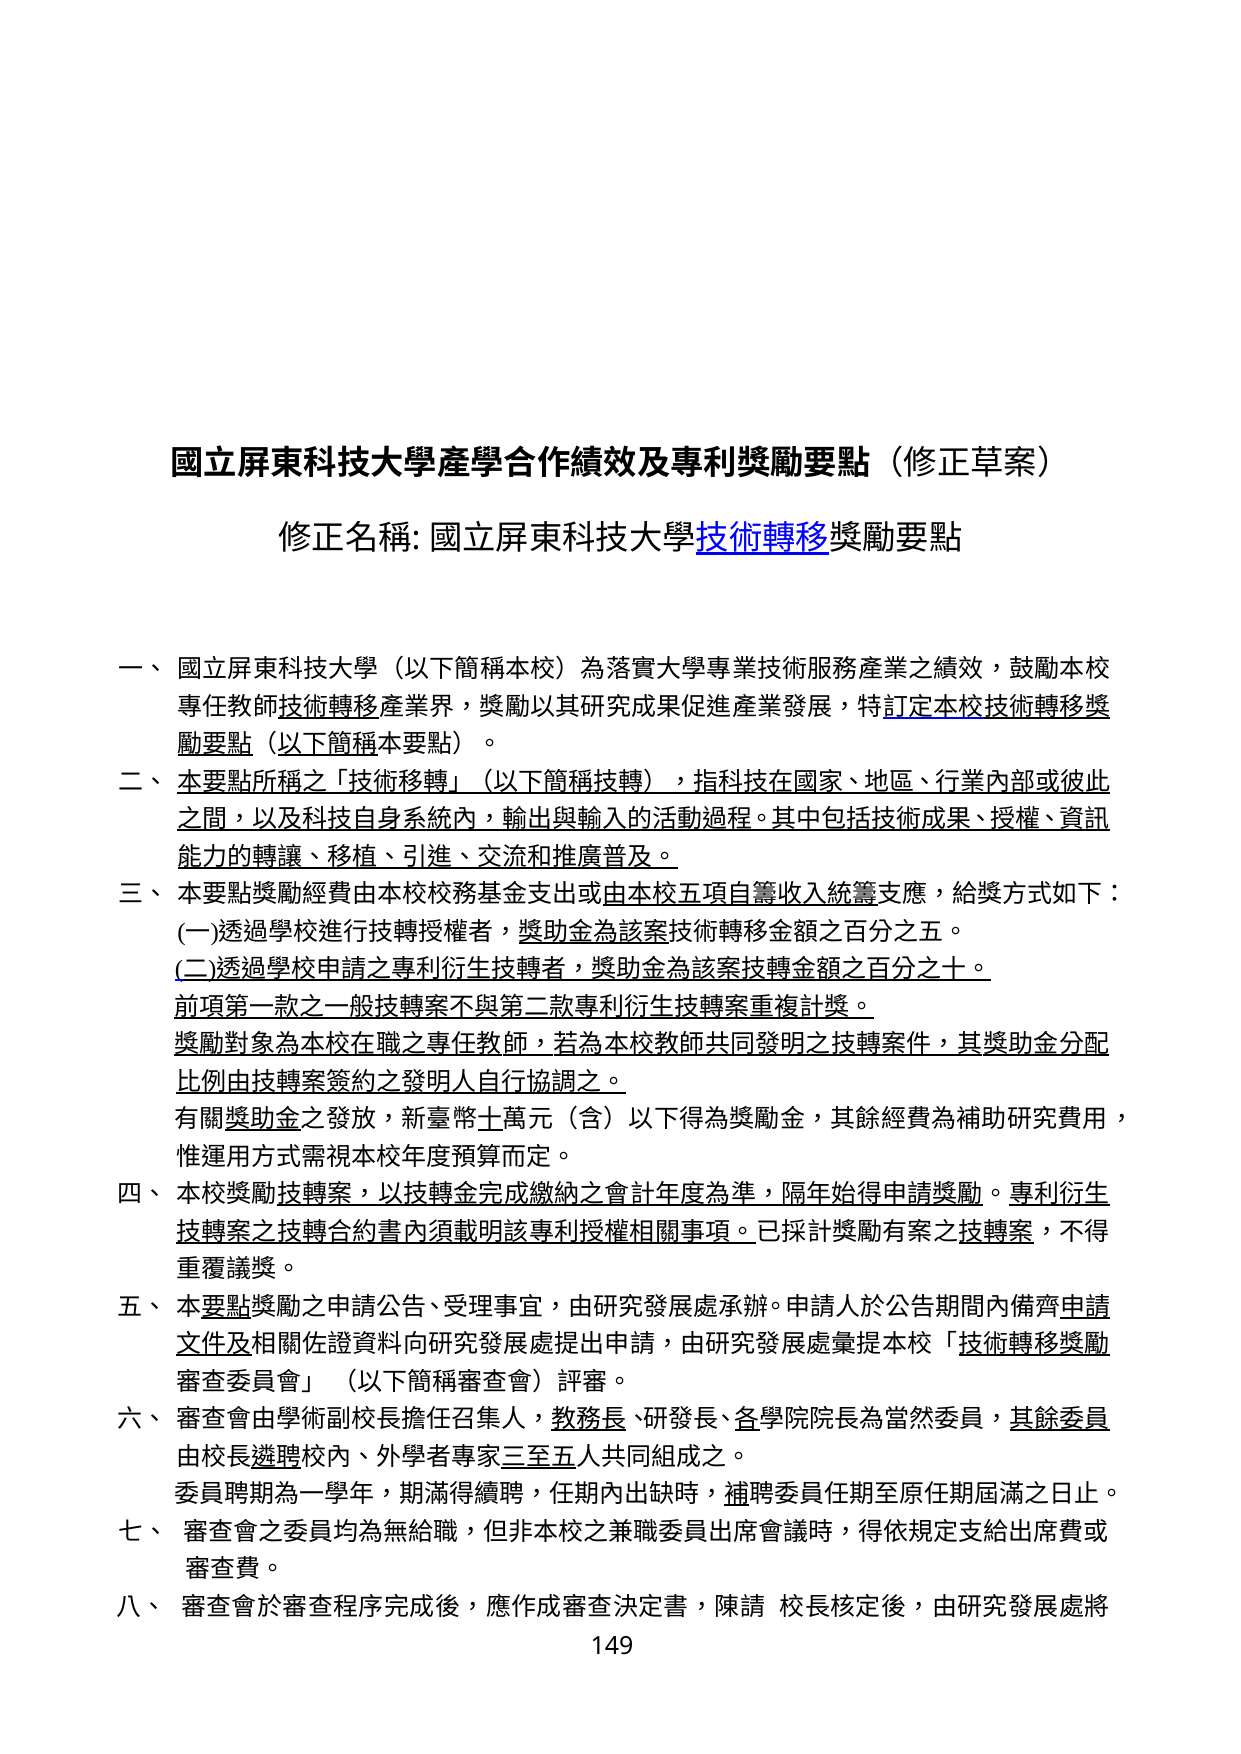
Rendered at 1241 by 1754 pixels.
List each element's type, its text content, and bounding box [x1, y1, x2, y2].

list 審查會之委員均為無給職，但非本校之兼職委員出席會議時，得依規定支給出席費或審查費。 [118, 1510, 1109, 1585]
text (二)透過學校申請之專利衍生技轉者，獎助金為該案技轉金額之百分之十。 [162, 948, 1122, 985]
text 委員聘期為一學年，期滿得續聘，任期內出缺時，補聘委員任期至原任期屆滿之日止。 [174, 1473, 1109, 1510]
text 修正名稱: 國立屏東科技大學技術轉移獎勵要點 [118, 498, 1122, 573]
text 前項第一款之一般技轉案不與第二款專利衍生技轉案重複計獎。 [174, 985, 1109, 1023]
list 本校獎勵技轉案，以技轉金完成繳納之會計年度為準，隔年始得申請獎勵。專利衍生技轉案之技轉合約書內須載明該專利授權相關事項。已採計獎勵有案之技轉案，不得重覆議獎。 [117, 1173, 1109, 1285]
list 本要點所稱之「技術移轉」（以下簡稱技轉），指科技在國家、地區、行業內部或彼此之間，以及科技自身系統內，輸出與輸入的活動過程。其中包括技術成果、授權、資訊、能力的轉讓、移植、引進、交流和推廣普及。 [118, 760, 1109, 873]
list 國立屏東科技大學（以下簡稱本校）為落實大學專業技術服務產業之績效，鼓勵本校專任教師技術轉移產業界，獎勵以其研究成果促進產業發展，特訂定本校技術轉移獎勵要點（以下簡稱本要點）。 [118, 648, 1109, 760]
list 本要點獎勵經費由本校校務基金支出或由本校五項自籌收入統籌支應，給獎方式如下： [118, 873, 1109, 910]
list 審查會由學術副校長擔任召集人，教務長、研發長、各學院院長為當然委員，其餘委員由校長遴聘校內、外學者專家三至五人共同組成之。 [117, 1398, 1109, 1473]
text 國立屏東科技大學產學合作績效及專利獎勵要點（修正草案） [118, 423, 1122, 498]
list 審查會於審查程序完成後，應作成審查決定書，陳請 校長核定後，由研究發展處將 [117, 1585, 1109, 1623]
text 有關獎助金之發放，新臺幣十萬元（含）以下得為獎勵金，其餘經費為補助研究費用，惟運用方式需視本校年度預算而定。 [174, 1098, 1109, 1173]
list 本要點獎勵之申請公告、受理事宜，由研究發展處承辦。申請人於公告期間內備齊申請文件及相關佐證資料向研究發展處提出申請，由研究發展處彙提本校「技術轉移獎勵審查委員會」 （以下簡稱審查會）評審。 [117, 1285, 1109, 1398]
text (一)透過學校進行技轉授權者，獎助金為該案技術轉移金額之百分之五。 [118, 910, 1122, 948]
text 獎勵對象為本校在職之專任教師，若為本校教師共同發明之技轉案件，其獎助金分配比例由技轉案簽約之發明人自行協調之。 [174, 1023, 1109, 1098]
